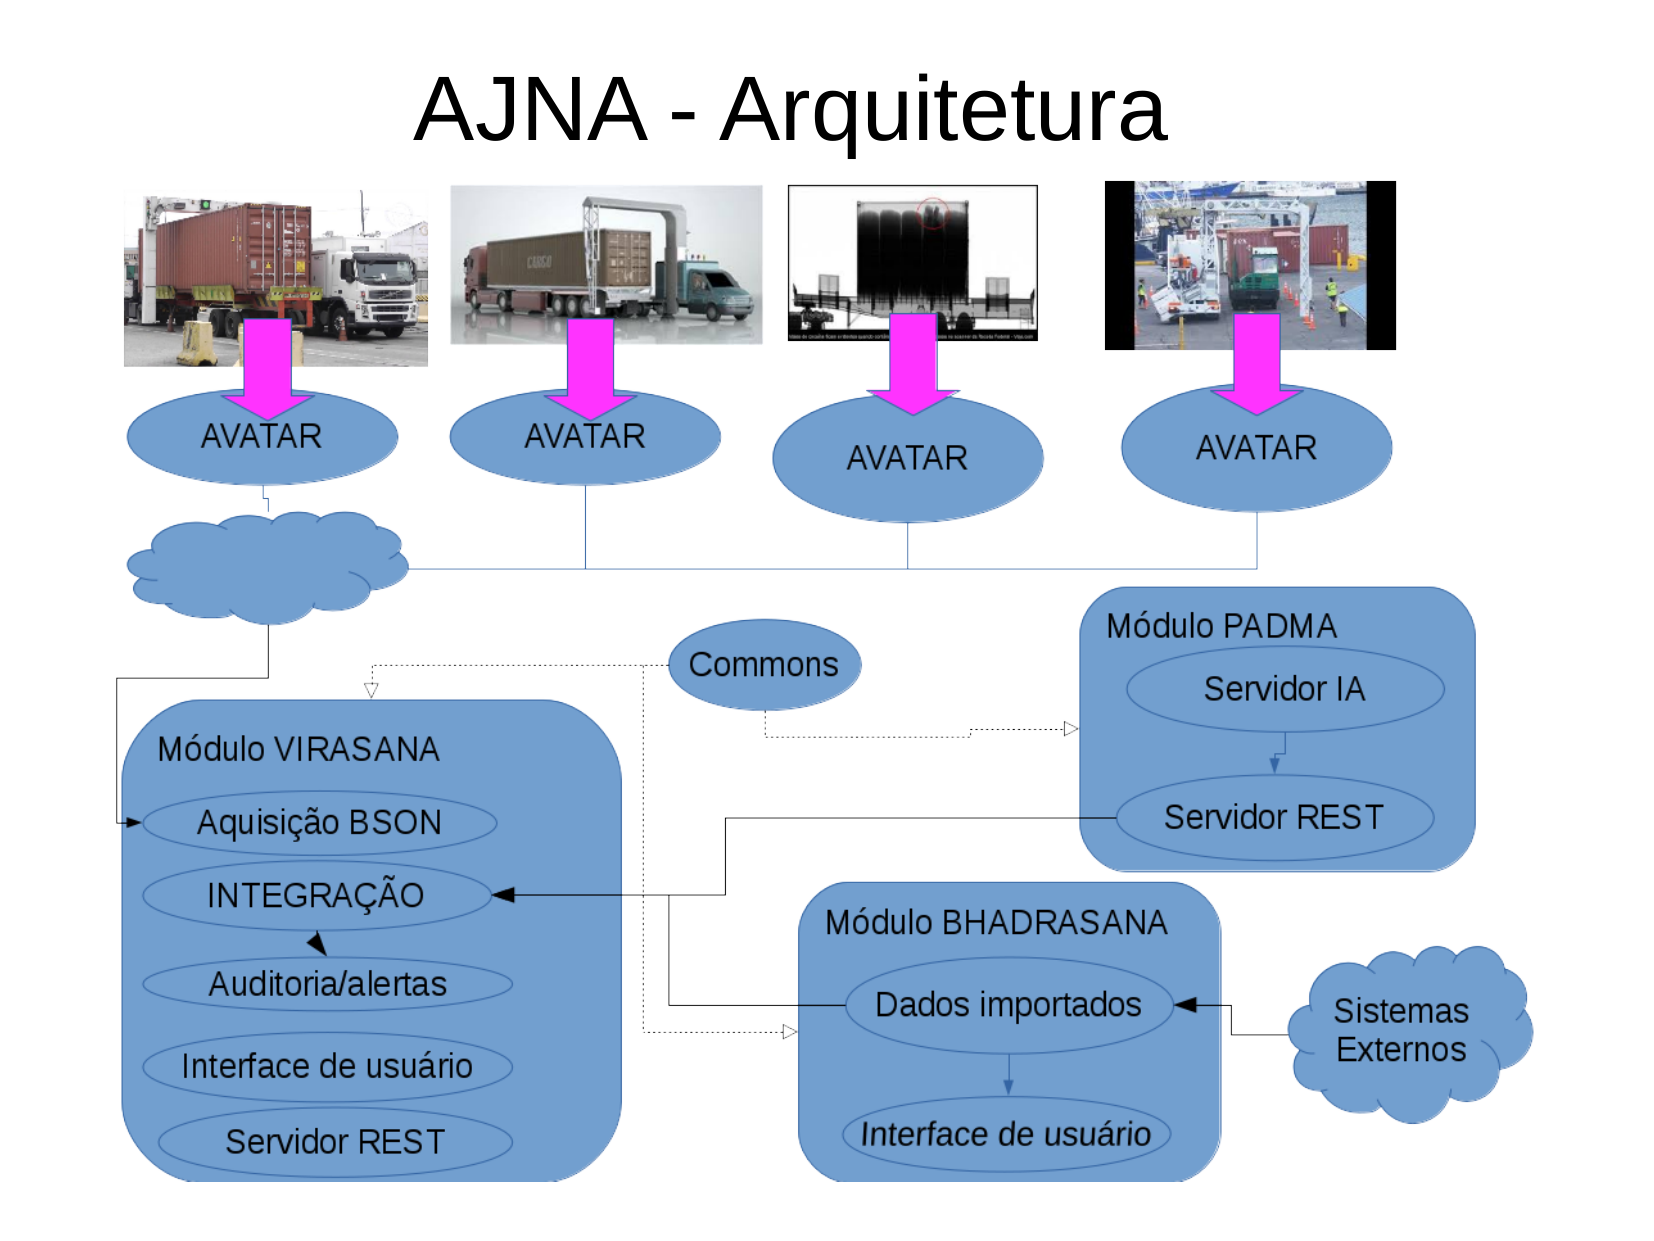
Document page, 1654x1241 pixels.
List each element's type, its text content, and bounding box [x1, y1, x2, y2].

picture [106, 163, 1548, 1182]
title AJNA - Arquitetura [47, 5, 1536, 213]
